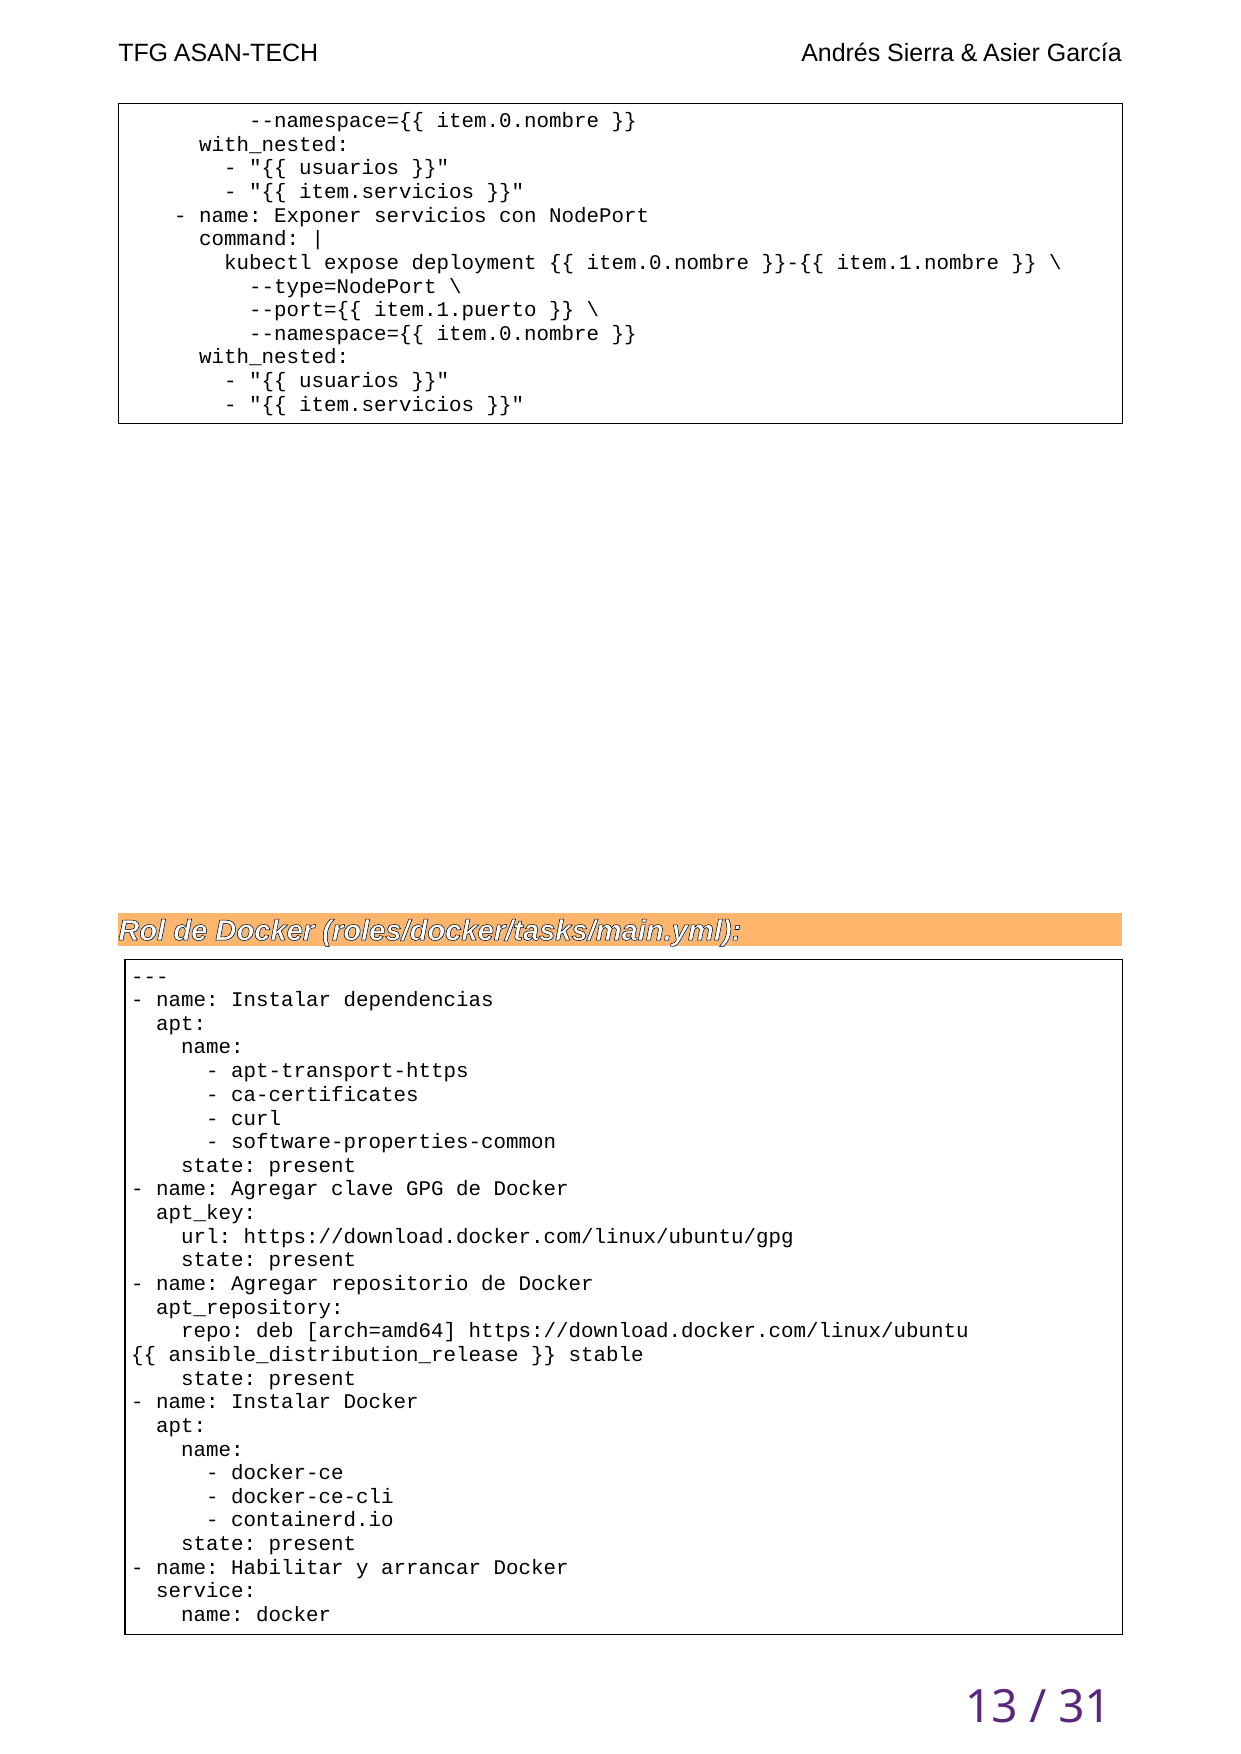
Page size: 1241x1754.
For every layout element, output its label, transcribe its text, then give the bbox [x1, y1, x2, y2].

table_header --- - name: Instalar dependencias apt: name: - apt-transport-https - ca-certificates - curl - software-properties-common state: present - name: Agregar clave GPG de Docker apt_key: url: https://download.docker.com/linux/ubuntu/gpg state: present - name: Agregar repositorio de Docker apt_repository: repo: deb [arch=amd64] https://download.docker.com/linux/ubuntu {{ ansible_distribution_release }} stable state: present - name: Instalar Docker apt: name: - docker-ce - docker-ce-cli - containerd.io state: present - name: Habilitar y arrancar Docker service: name: docker [126, 960, 1122, 1633]
subtitle Rol de Docker (roles/docker/tasks/main.yml): [118, 913, 1122, 946]
table_header --namespace={{ item.0.nombre }} with_nested: - "{{ usuarios }}" - "{{ item.servicios }}" - name: Exponer servicios con NodePort command: | kubectl expose deployment {{ item.0.nombre }}-{{ item.1.nombre }} \ --type=NodePort \ --port={{ item.1.puerto }} \ --namespace={{ item.0.nombre }} with_nested: - "{{ usuarios }}" - "{{ item.servicios }}" [119, 104, 1122, 423]
